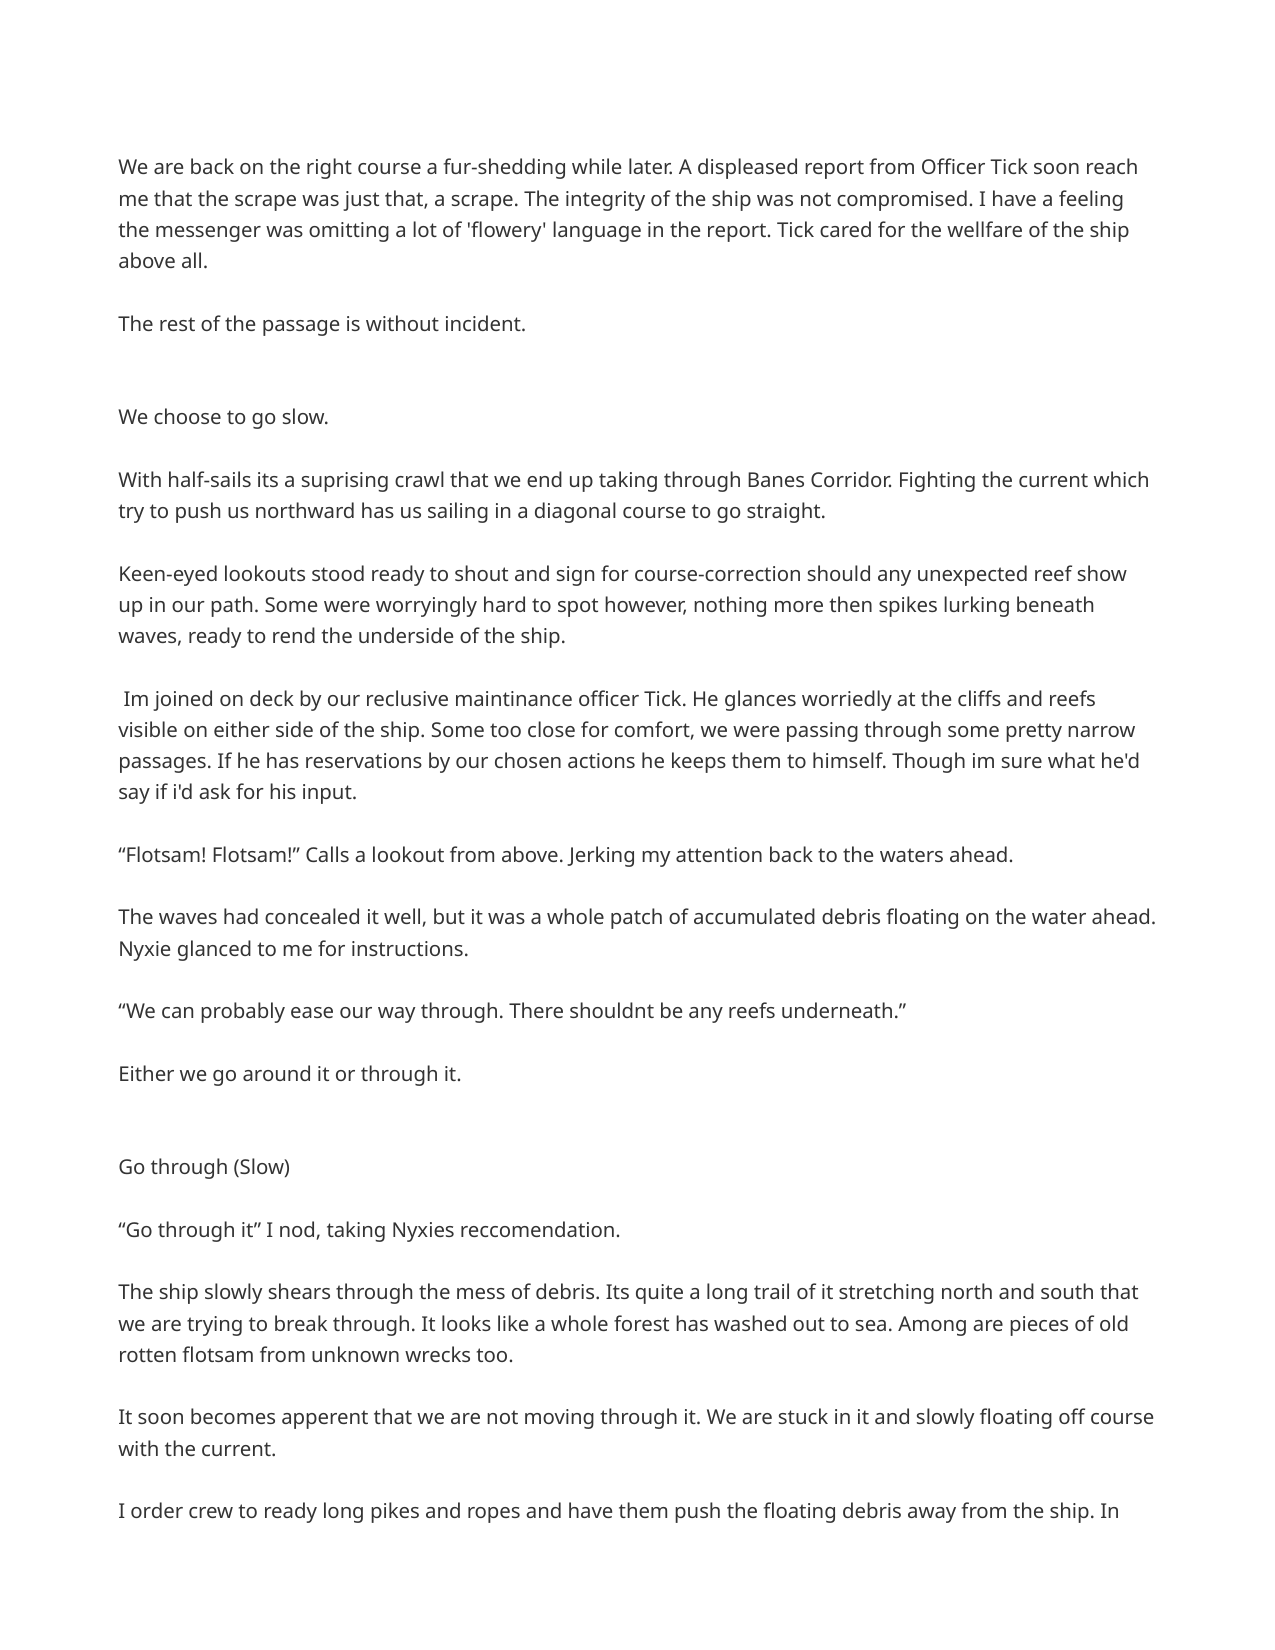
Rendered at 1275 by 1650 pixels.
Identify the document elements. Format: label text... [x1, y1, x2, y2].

text It soon becomes apperent that we are not moving through it. We are stuck in it and slowly floating off course with the current. [118, 1399, 1157, 1462]
text The ship slowly shears through the mess of debris. Its quite a long trail of it stretching north and south that we are trying to break through. It looks like a whole forest has washed out to sea. Among are pieces of old rotten flotsam from unknown wrecks too. [118, 1274, 1157, 1368]
text The rest of the passage is without incident. [118, 306, 1157, 337]
text Either we go around it or through it. [118, 1056, 1157, 1087]
text “Go through it” I nod, taking Nyxies reccomendation. [118, 1212, 1157, 1243]
text We are back on the right course a fur-shedding while later. A displeased report from Officer Tick soon reach me that the scrape was just that, a scrape. The integrity of the ship was not compromised. I have a feeling the messenger was omitting a lot of 'flowery' language in the report. Tick cared for the wellfare of the ship above all. [118, 149, 1157, 274]
text “Flotsam! Flotsam!” Calls a lookout from above. Jerking my attention back to the waters ahead. [118, 837, 1157, 868]
text Go through (Slow) [118, 1149, 1157, 1181]
text I order crew to ready long pikes and ropes and have them push the floating debris away from the ship. In [118, 1493, 1157, 1524]
text Keen-eyed lookouts stood ready to shout and sign for course-correction should any unexpected reef show up in our path. Some were worryingly hard to spot however, nothing more then spikes lurking beneath waves, ready to rend the underside of the ship. [118, 556, 1157, 649]
text “We can probably ease our way through. There shouldnt be any reefs underneath.” [118, 993, 1157, 1024]
text The waves had concealed it well, but it was a whole patch of accumulated debris floating on the water ahead. Nyxie glanced to me for instructions. [118, 899, 1157, 962]
text Im joined on deck by our reclusive maintinance officer Tick. He glances worriedly at the cliffs and reefs visible on either side of the ship. Some too close for comfort, we were passing through some pretty narrow passages. If he has reservations by our chosen actions he keeps them to himself. Though im sure what he'd say if i'd ask for his input. [118, 681, 1157, 806]
text With half-sails its a suprising crawl that we end up taking through Banes Corridor. Fighting the current which try to push us northward has us sailing in a diagonal course to go straight. [118, 462, 1157, 524]
text We choose to go slow. [118, 399, 1157, 431]
